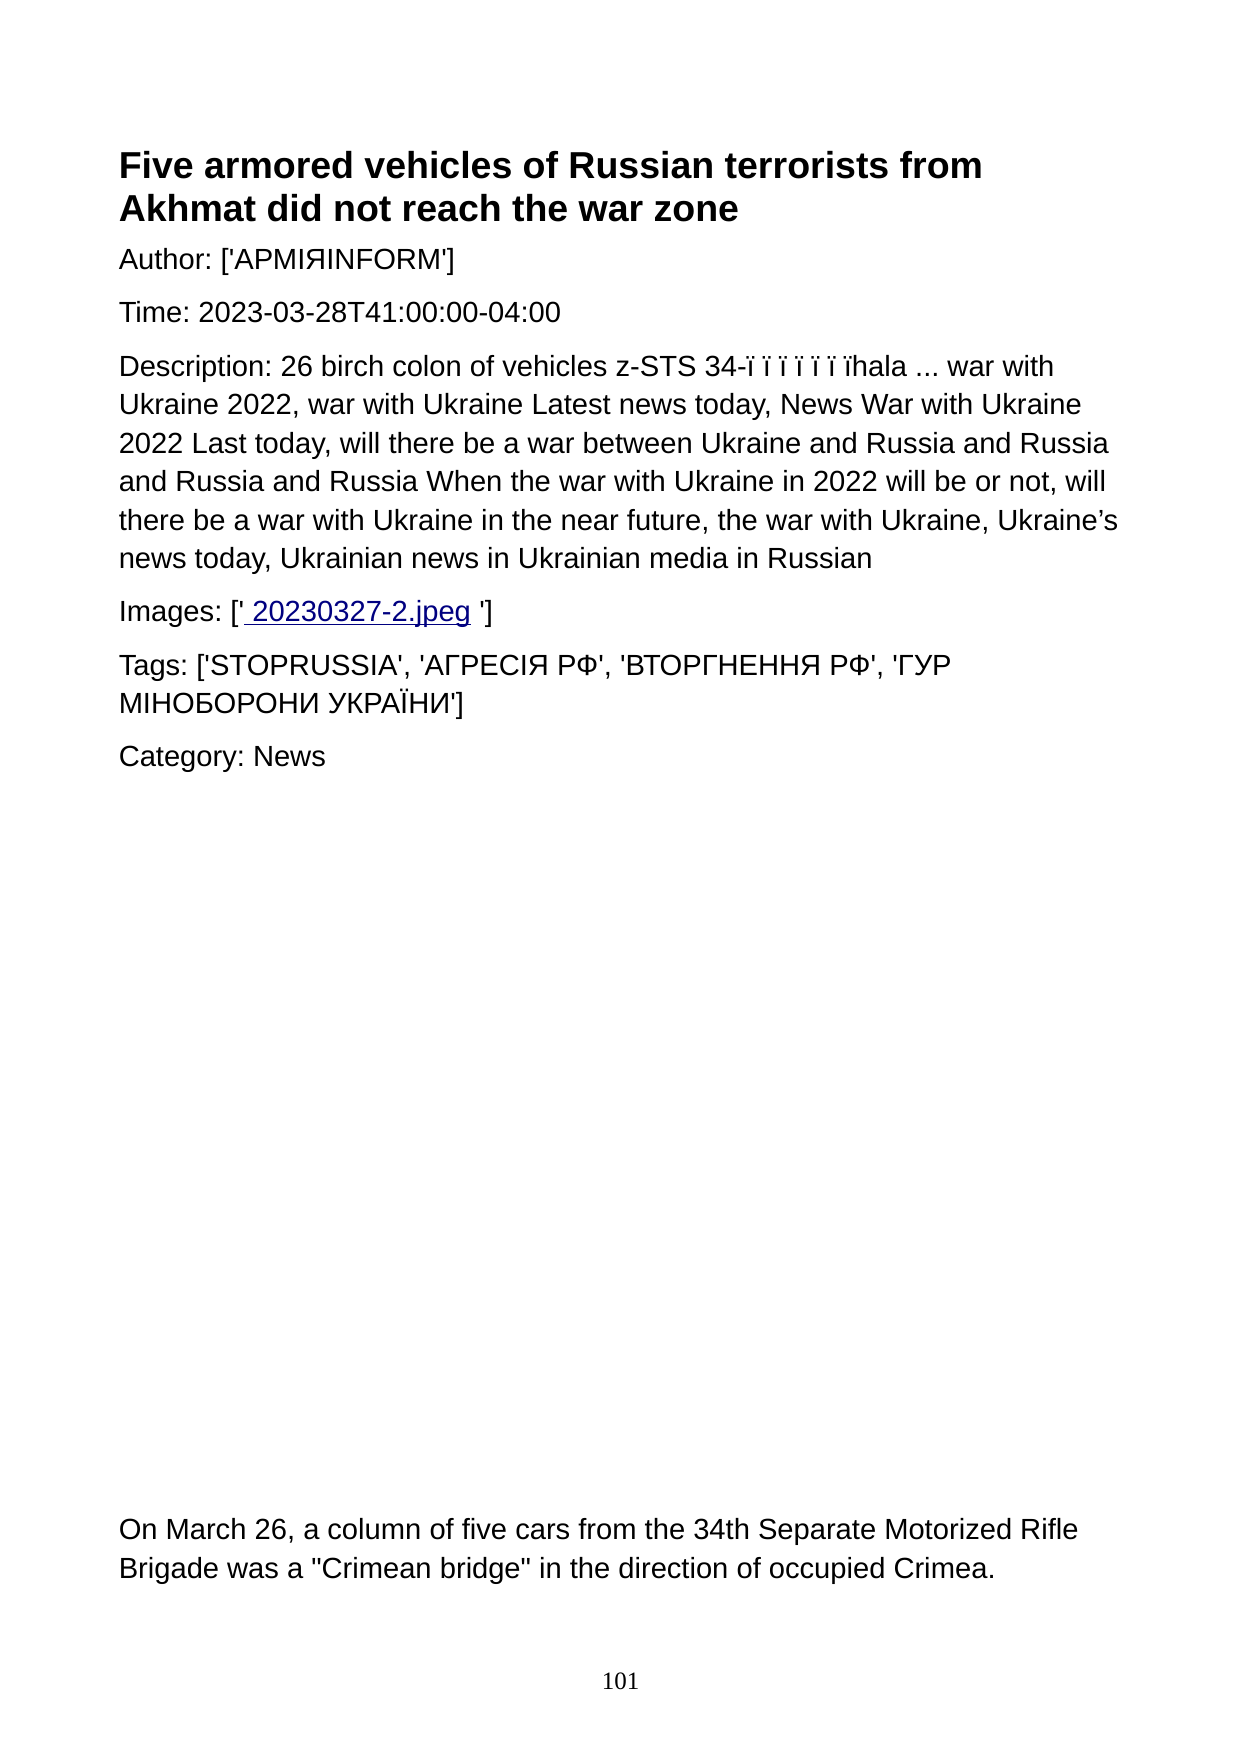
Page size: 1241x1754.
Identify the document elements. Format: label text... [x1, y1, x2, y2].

text Images: [' 20230327-2.jpeg '] [118, 594, 1122, 628]
text Category: News [118, 739, 1122, 773]
text On March 26, a column of five cars from the 34th Separate Motorized Rifle Brigade was a "Crimean bridge" in the direction of occupied Crimea. [118, 792, 1122, 1584]
subtitle Five armored vehicles of Russian terrorists from Akhmat did not reach the war zone [118, 143, 1122, 230]
text Description: 26 birch colon of vehicles z-STS 34-ї ї ї ї ї ї їhala ... war with Ukraine 2022, war with Ukraine Latest news today, News War with Ukraine 2022 Last today, will there be a war between Ukraine and Russia and Russia and Russia and Russia When the war with Ukraine in 2022 will be or not, will there be a war with Ukraine in the near future, the war with Ukraine, Ukraine’s news today, Ukrainian news in Ukrainian media in Russian [118, 348, 1122, 575]
text Time: 2023-03-28T41:00:00-04:00 [118, 295, 1122, 329]
text Tags: ['STOPRUSSIA', 'АГРЕСІЯ РФ', 'ВТОРГНЕННЯ РФ', 'ГУР МІНОБОРОНИ УКРАЇНИ'] [118, 647, 1122, 719]
text Author: ['АРМІЯINFORM'] [118, 242, 1122, 276]
